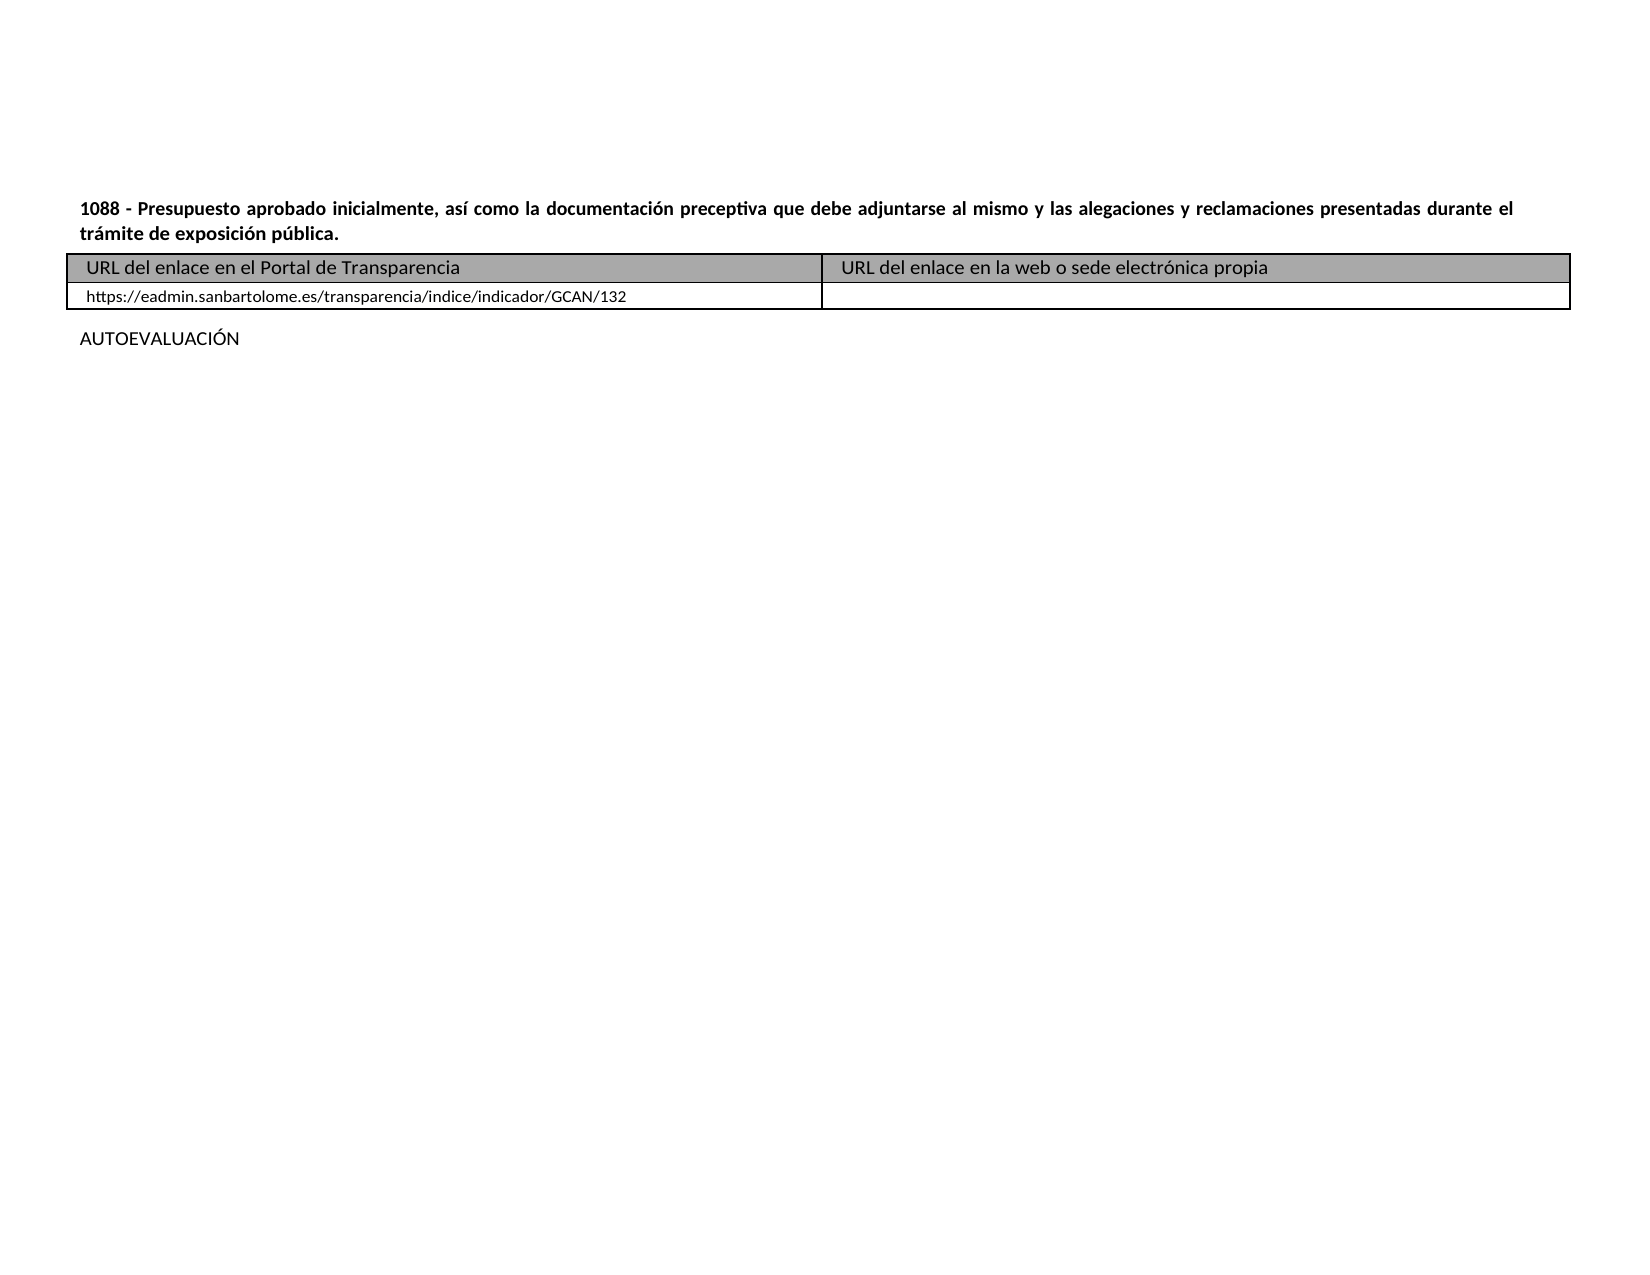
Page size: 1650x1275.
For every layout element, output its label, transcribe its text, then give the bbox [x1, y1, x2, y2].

table_cell https://eadmin.sanbartolome.es/transparencia/indice/indicador/GCAN/132 [68, 283, 821, 308]
table_cell [823, 283, 1569, 308]
table_header URL del enlace en la web o sede electrónica propia [823, 255, 1569, 282]
text AUTOEVALUACIÓN [79, 326, 1594, 350]
table_header URL del enlace en el Portal de Transparencia [68, 255, 821, 282]
text 1088 - Presupuesto aprobado inicialmente, así como la documentación preceptiva que debe adjuntarse al mismo y las alegaciones y reclamaciones presentadas durante el trámite de exposición pública. [79, 196, 1538, 245]
